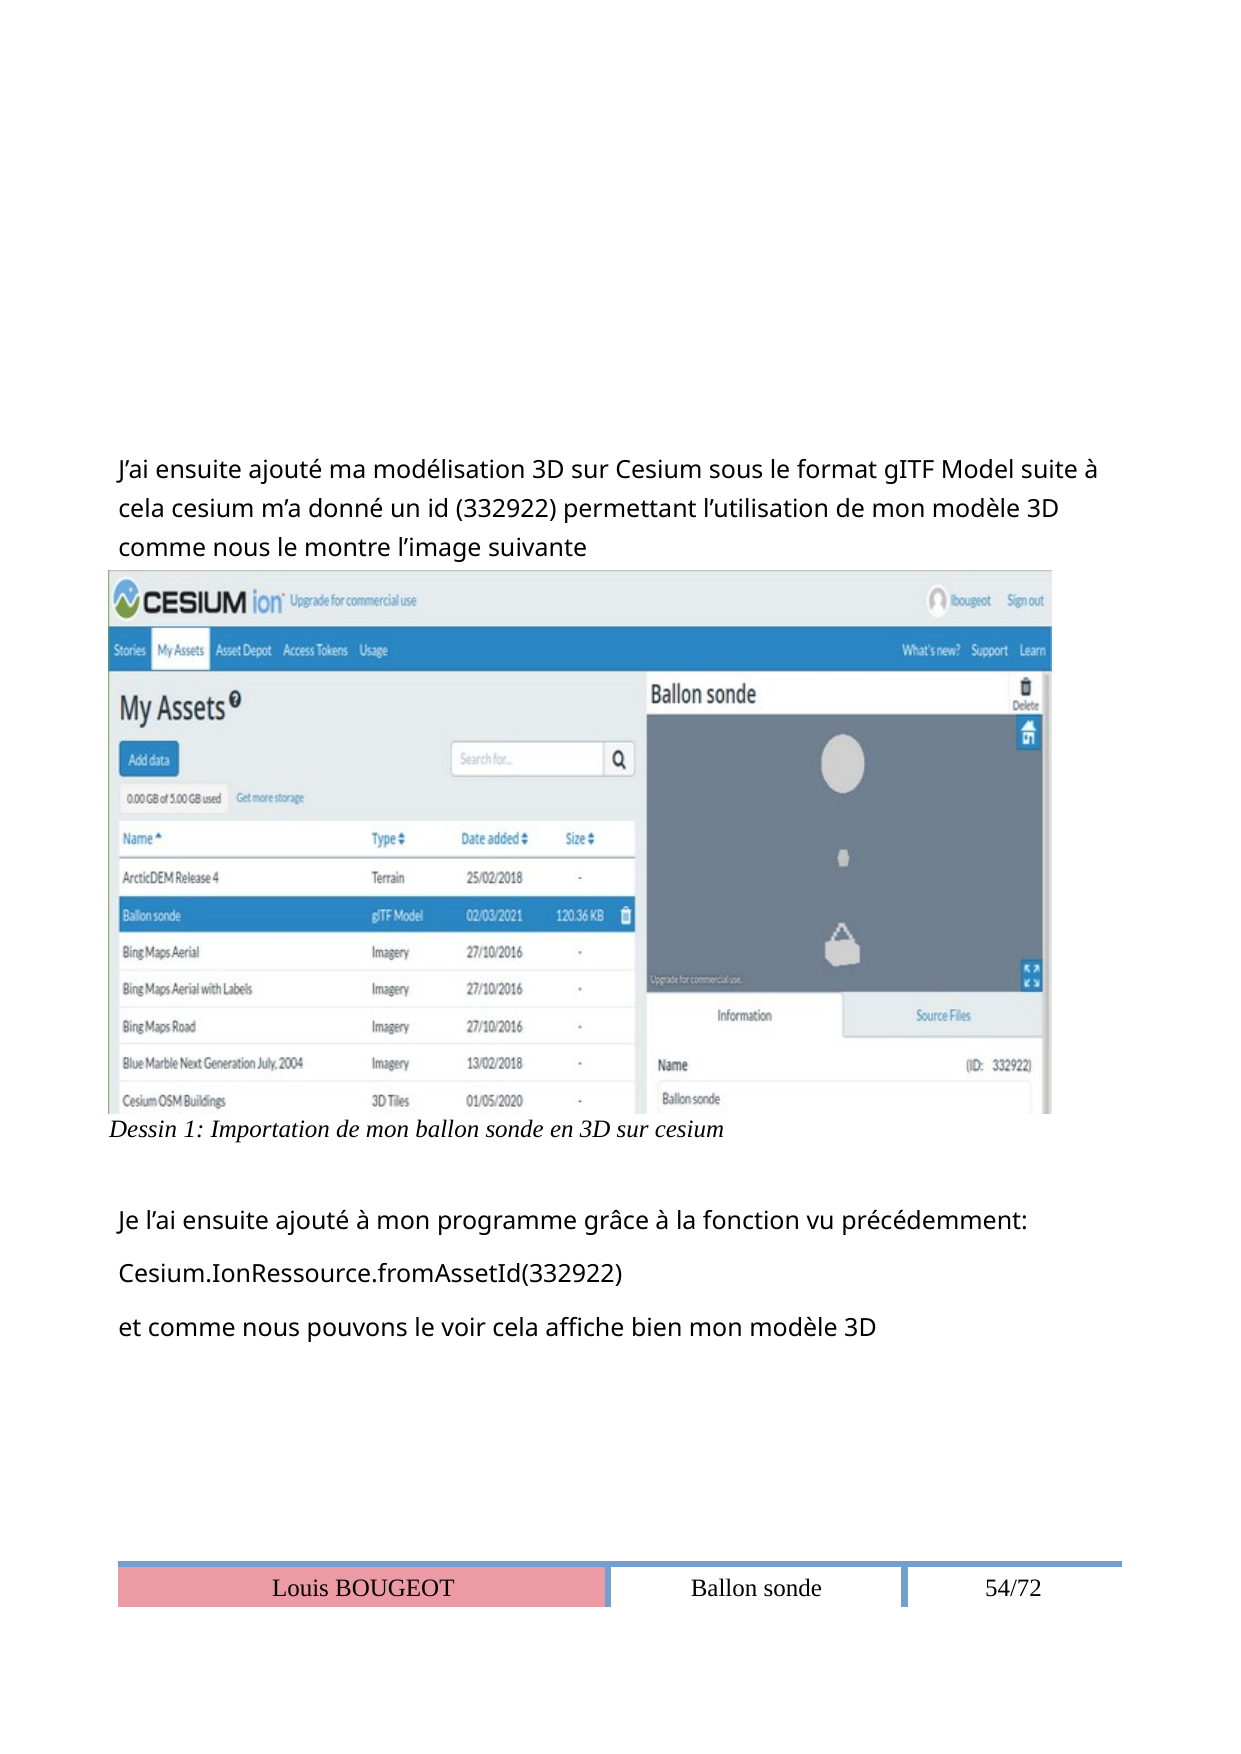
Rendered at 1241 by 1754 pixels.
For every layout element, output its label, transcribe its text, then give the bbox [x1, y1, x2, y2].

picture [108, 570, 1052, 1114]
text et comme nous pouvons le voir cela affiche bien mon modèle 3D [118, 1310, 1122, 1344]
text J’ai ensuite ajouté ma modélisation 3D sur Cesium sous le format gITF Model suite à cela cesium m’a donné un id (332922) permettant l’utilisation de mon modèle 3D comme nous le montre l’image suivante [118, 451, 1122, 564]
text Cesium.IonRessource.fromAssetId(332922) [118, 1256, 1122, 1290]
text Je l’ai ensuite ajouté à mon programme grâce à la fonction vu précédemment: [118, 1202, 1122, 1236]
text Dessin 1: Importation de mon ballon sonde en 3D sur cesium [109, 1114, 1106, 1142]
